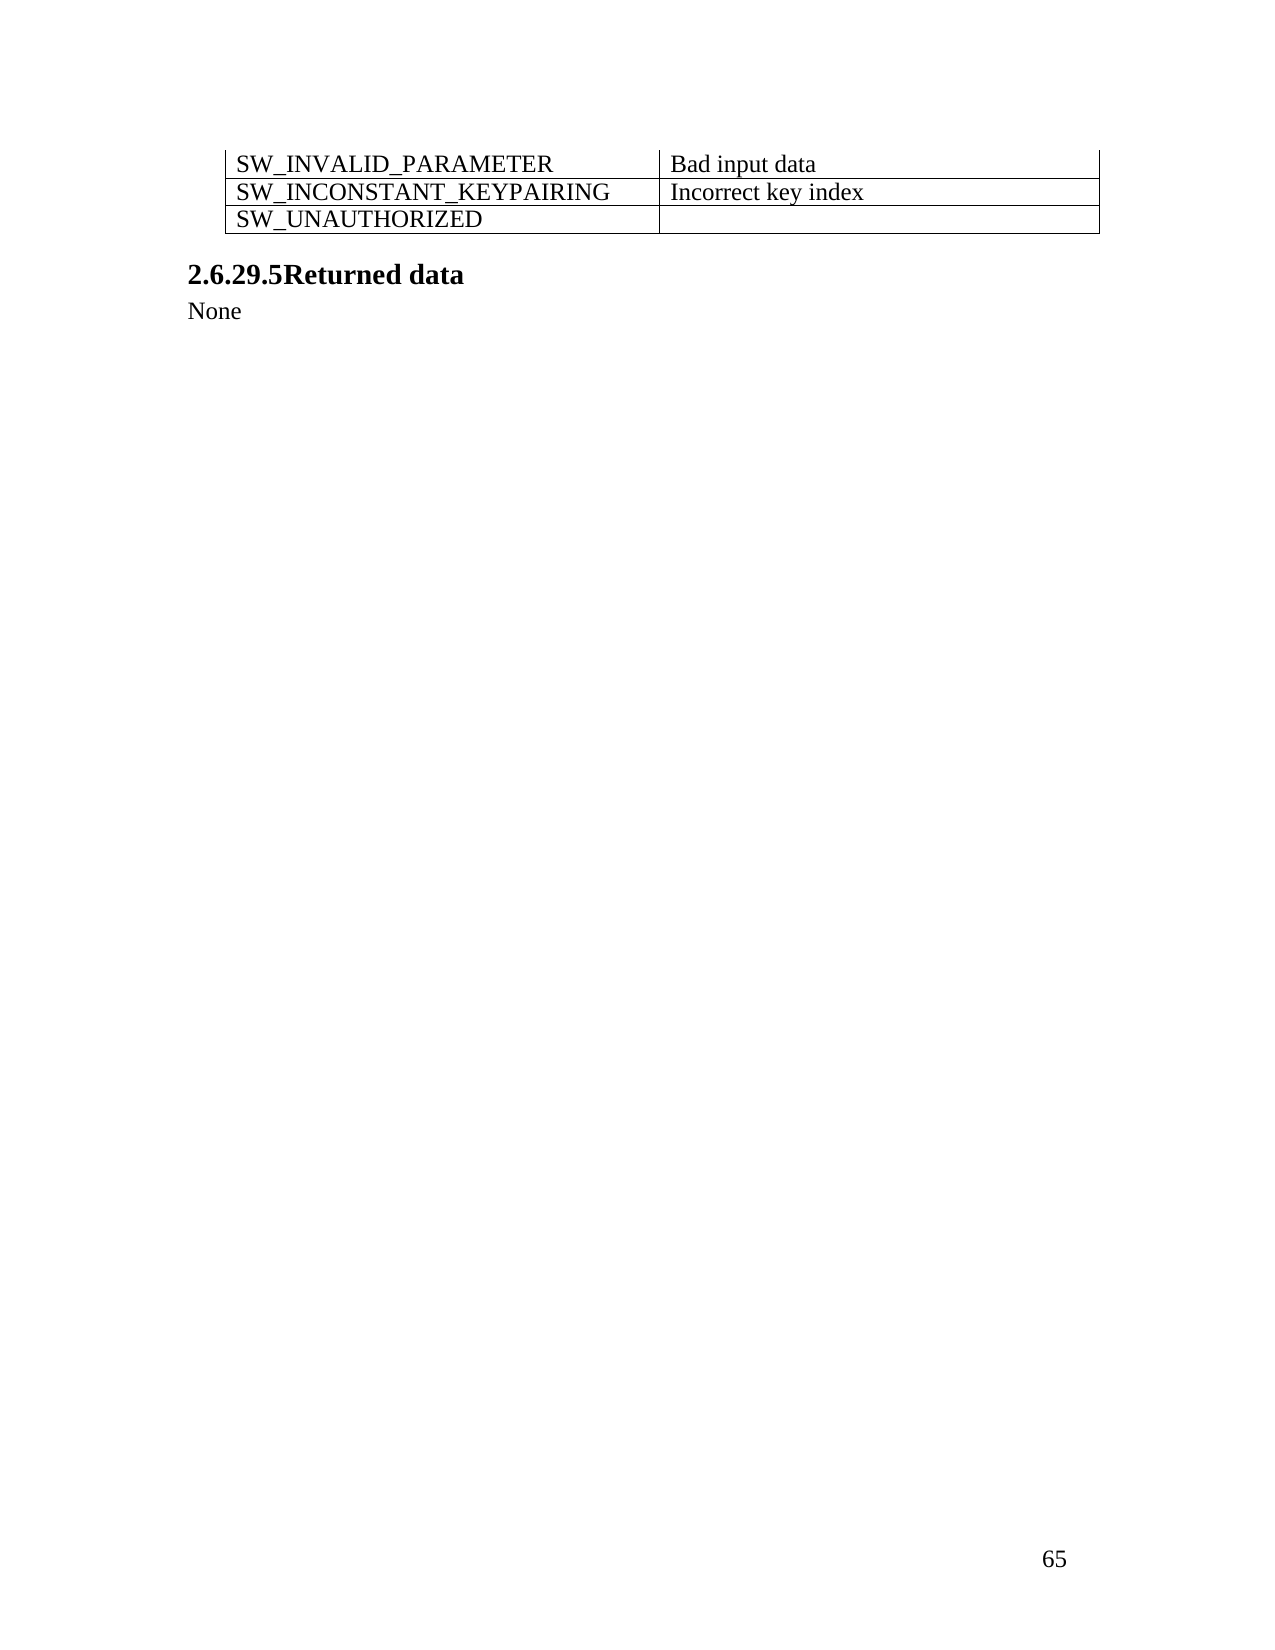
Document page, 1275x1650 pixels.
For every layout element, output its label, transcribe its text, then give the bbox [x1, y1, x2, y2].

table_cell SW_UNAUTHORIZED [226, 206, 659, 233]
table_cell SW_INCONSTANT_KEYPAIRING [226, 179, 659, 205]
subtitle Returned data [187, 258, 1087, 291]
table_cell Incorrect key index [660, 179, 1099, 205]
text None [187, 297, 1087, 325]
table_cell [660, 206, 1099, 233]
table_cell Bad input data [660, 150, 1099, 178]
table_cell SW_INVALID_PARAMETER [226, 150, 659, 178]
